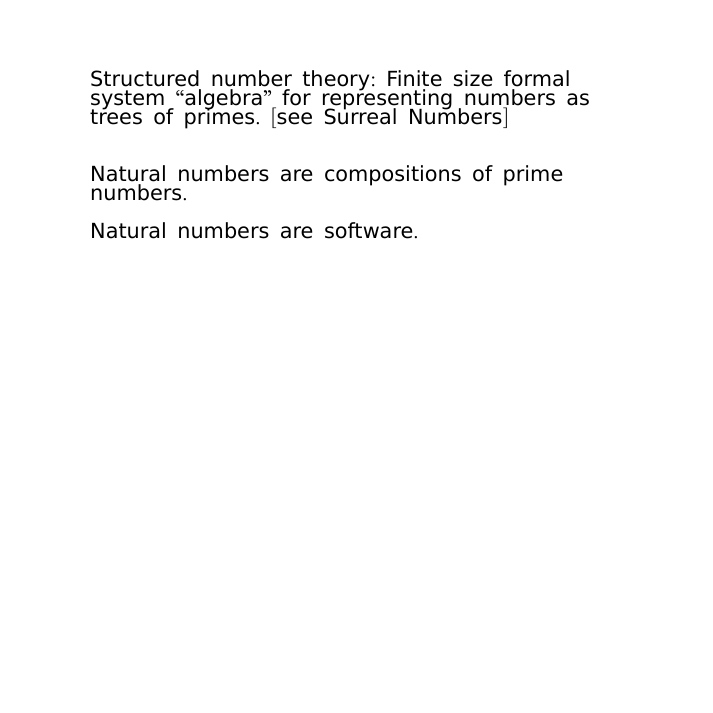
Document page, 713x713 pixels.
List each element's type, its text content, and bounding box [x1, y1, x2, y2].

text Natural numbers are software. [90, 223, 622, 242]
text Structured number theory: Finite size formal system “algebra” for representing numbers as trees of primes. [see Surreal Numbers] [90, 72, 622, 129]
text Natural numbers are compositions of prime numbers. [90, 167, 622, 204]
